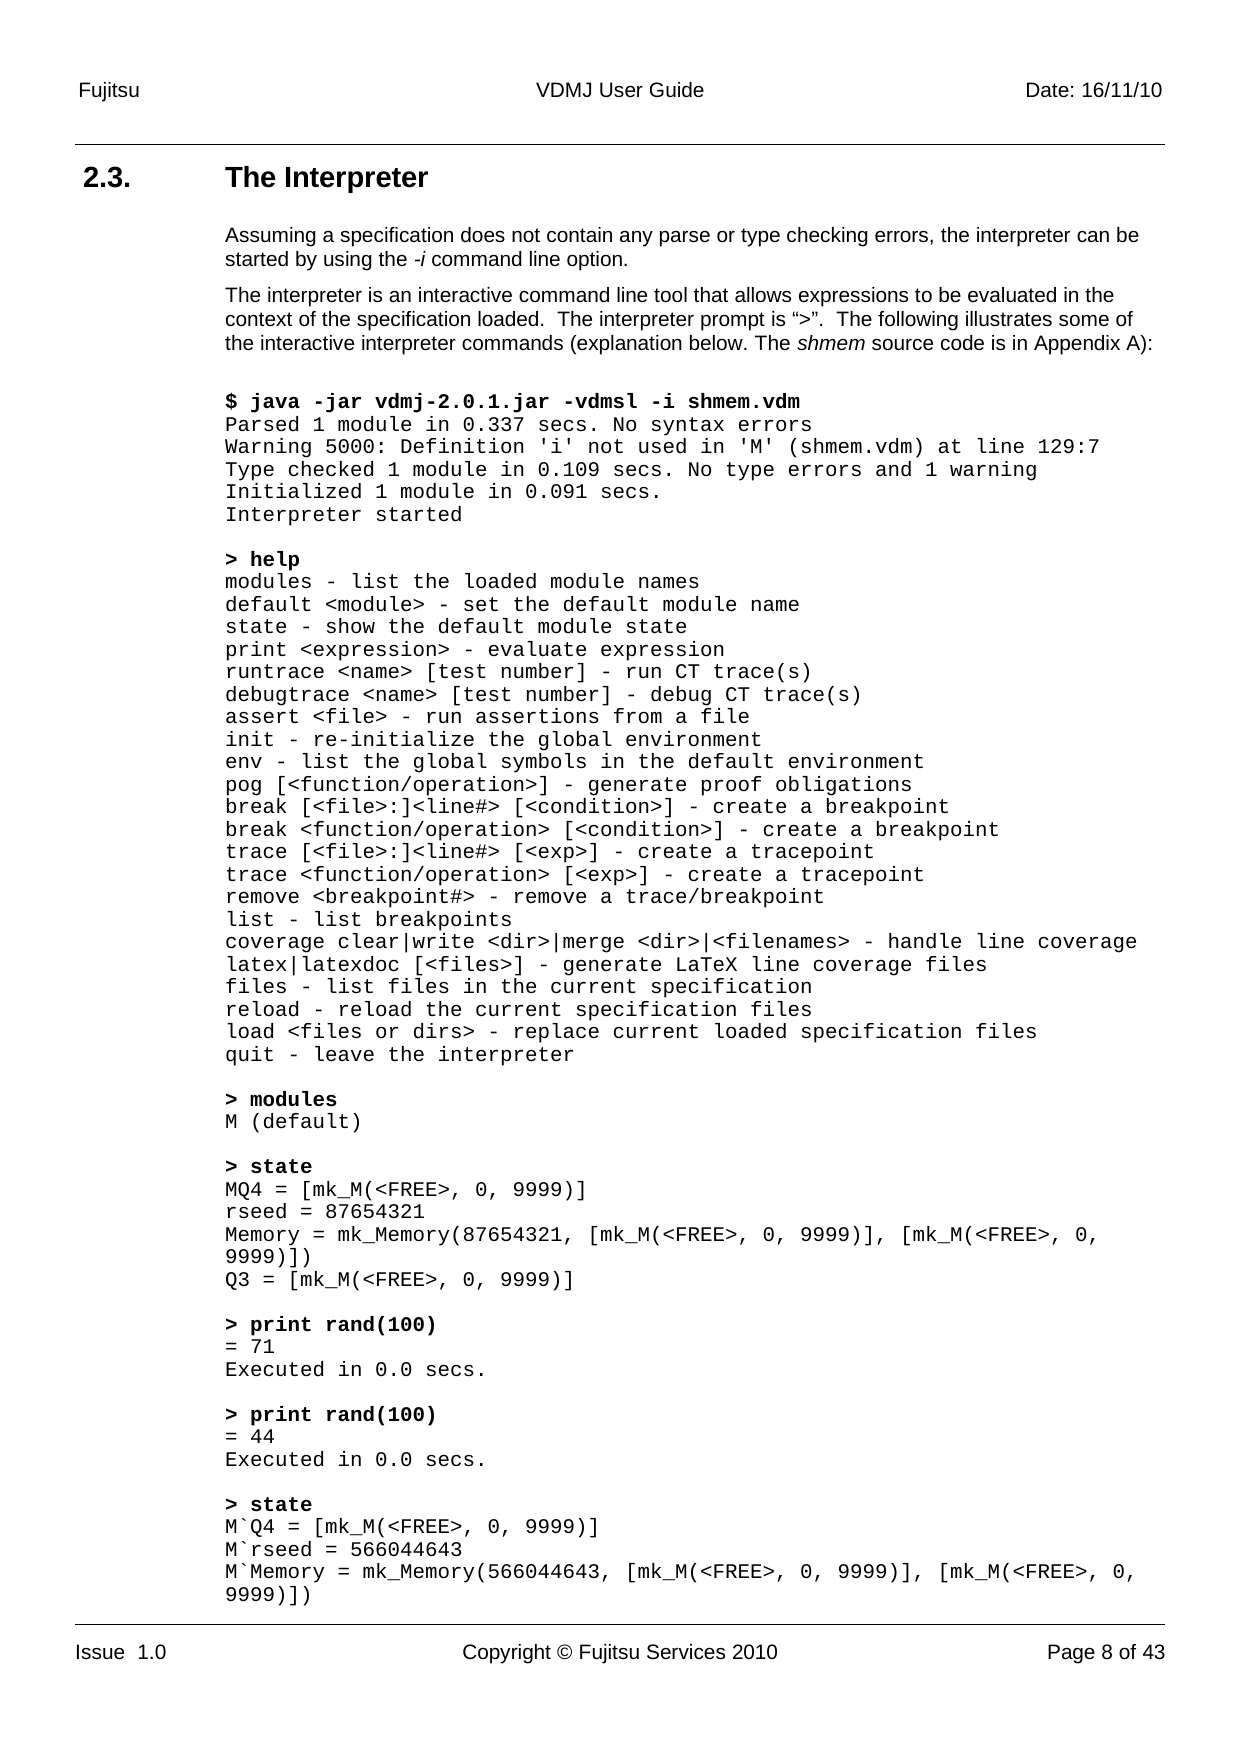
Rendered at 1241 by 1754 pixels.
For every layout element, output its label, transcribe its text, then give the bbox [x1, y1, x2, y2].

text modules - list the loaded module names [225, 571, 1165, 593]
text Memory = mk_Memory(87654321, [mk_M(<FREE>, 0, 9999)], [mk_M(<FREE>, 0, 9999)]) [225, 1223, 1165, 1268]
text state - show the default module state [225, 616, 1165, 638]
text reload - reload the current specification files [225, 998, 1165, 1021]
text Type checked 1 module in 0.109 secs. No type errors and 1 warning [225, 458, 1165, 481]
text init - re-initialize the global environment [225, 728, 1165, 751]
text M (default) [225, 1111, 1165, 1133]
text The interpreter is an interactive command line tool that allows expressions to be evaluated in the context of the specification loaded. The interpreter prompt is “>”. The following illustrates some of the interactive interpreter commands (explanation below. The shmem source code is in Appendix A): [225, 284, 1165, 356]
text M`rseed = 566044643 [225, 1538, 1165, 1561]
text Warning 5000: Definition 'i' not used in 'M' (shmem.vdm) at line 129:7 [225, 436, 1165, 458]
text trace <function/operation> [<exp>] - create a tracepoint [225, 863, 1165, 886]
subtitle The Interpreter [75, 160, 1165, 193]
text Q3 = [mk_M(<FREE>, 0, 9999)] [225, 1268, 1165, 1291]
text default <module> - set the default module name [225, 593, 1165, 616]
text break <function/operation> [<condition>] - create a breakpoint [225, 818, 1165, 841]
text = 71 [225, 1336, 1165, 1358]
text Assuming a specification does not contain any parse or type checking errors, the interpreter can be started by using the -i command line option. [225, 223, 1165, 271]
text list - list breakpoints [225, 908, 1165, 931]
text quit - leave the interpreter [225, 1043, 1165, 1066]
text > state [225, 1156, 1165, 1178]
text coverage clear|write <dir>|merge <dir>|<filenames> - handle line coverage [225, 931, 1165, 953]
text remove <breakpoint#> - remove a trace/breakpoint [225, 886, 1165, 908]
text Executed in 0.0 secs. [225, 1448, 1165, 1471]
text M`Q4 = [mk_M(<FREE>, 0, 9999)] [225, 1516, 1165, 1538]
text Parsed 1 module in 0.337 secs. No syntax errors [225, 413, 1165, 436]
text latex|latexdoc [<files>] - generate LaTeX line coverage files [225, 953, 1165, 976]
text runtrace <name> [test number] - run CT trace(s) [225, 661, 1165, 683]
text > print rand(100) [225, 1313, 1165, 1336]
text load <files or dirs> - replace current loaded specification files [225, 1021, 1165, 1043]
text break [<file>:]<line#> [<condition>] - create a breakpoint [225, 796, 1165, 818]
text pog [<function/operation>] - generate proof obligations [225, 773, 1165, 796]
text print <expression> - evaluate expression [225, 638, 1165, 661]
text Initialized 1 module in 0.091 secs. [225, 481, 1165, 503]
text > print rand(100) [225, 1403, 1165, 1426]
text > help [225, 548, 1165, 571]
text debugtrace <name> [test number] - debug CT trace(s) [225, 683, 1165, 706]
text > state [225, 1493, 1165, 1516]
text $ java -jar vdmj-2.0.1.jar -vdmsl -i shmem.vdm [225, 391, 1165, 413]
text M`Memory = mk_Memory(566044643, [mk_M(<FREE>, 0, 9999)], [mk_M(<FREE>, 0, 9999)]) [225, 1561, 1165, 1606]
text trace [<file>:]<line#> [<exp>] - create a tracepoint [225, 841, 1165, 863]
text MQ4 = [mk_M(<FREE>, 0, 9999)] [225, 1178, 1165, 1201]
text env - list the global symbols in the default environment [225, 751, 1165, 773]
text = 44 [225, 1426, 1165, 1448]
text rseed = 87654321 [225, 1201, 1165, 1223]
text Executed in 0.0 secs. [225, 1358, 1165, 1381]
text assert <file> - run assertions from a file [225, 706, 1165, 728]
text files - list files in the current specification [225, 976, 1165, 998]
text > modules [225, 1088, 1165, 1111]
text Interpreter started [225, 503, 1165, 526]
